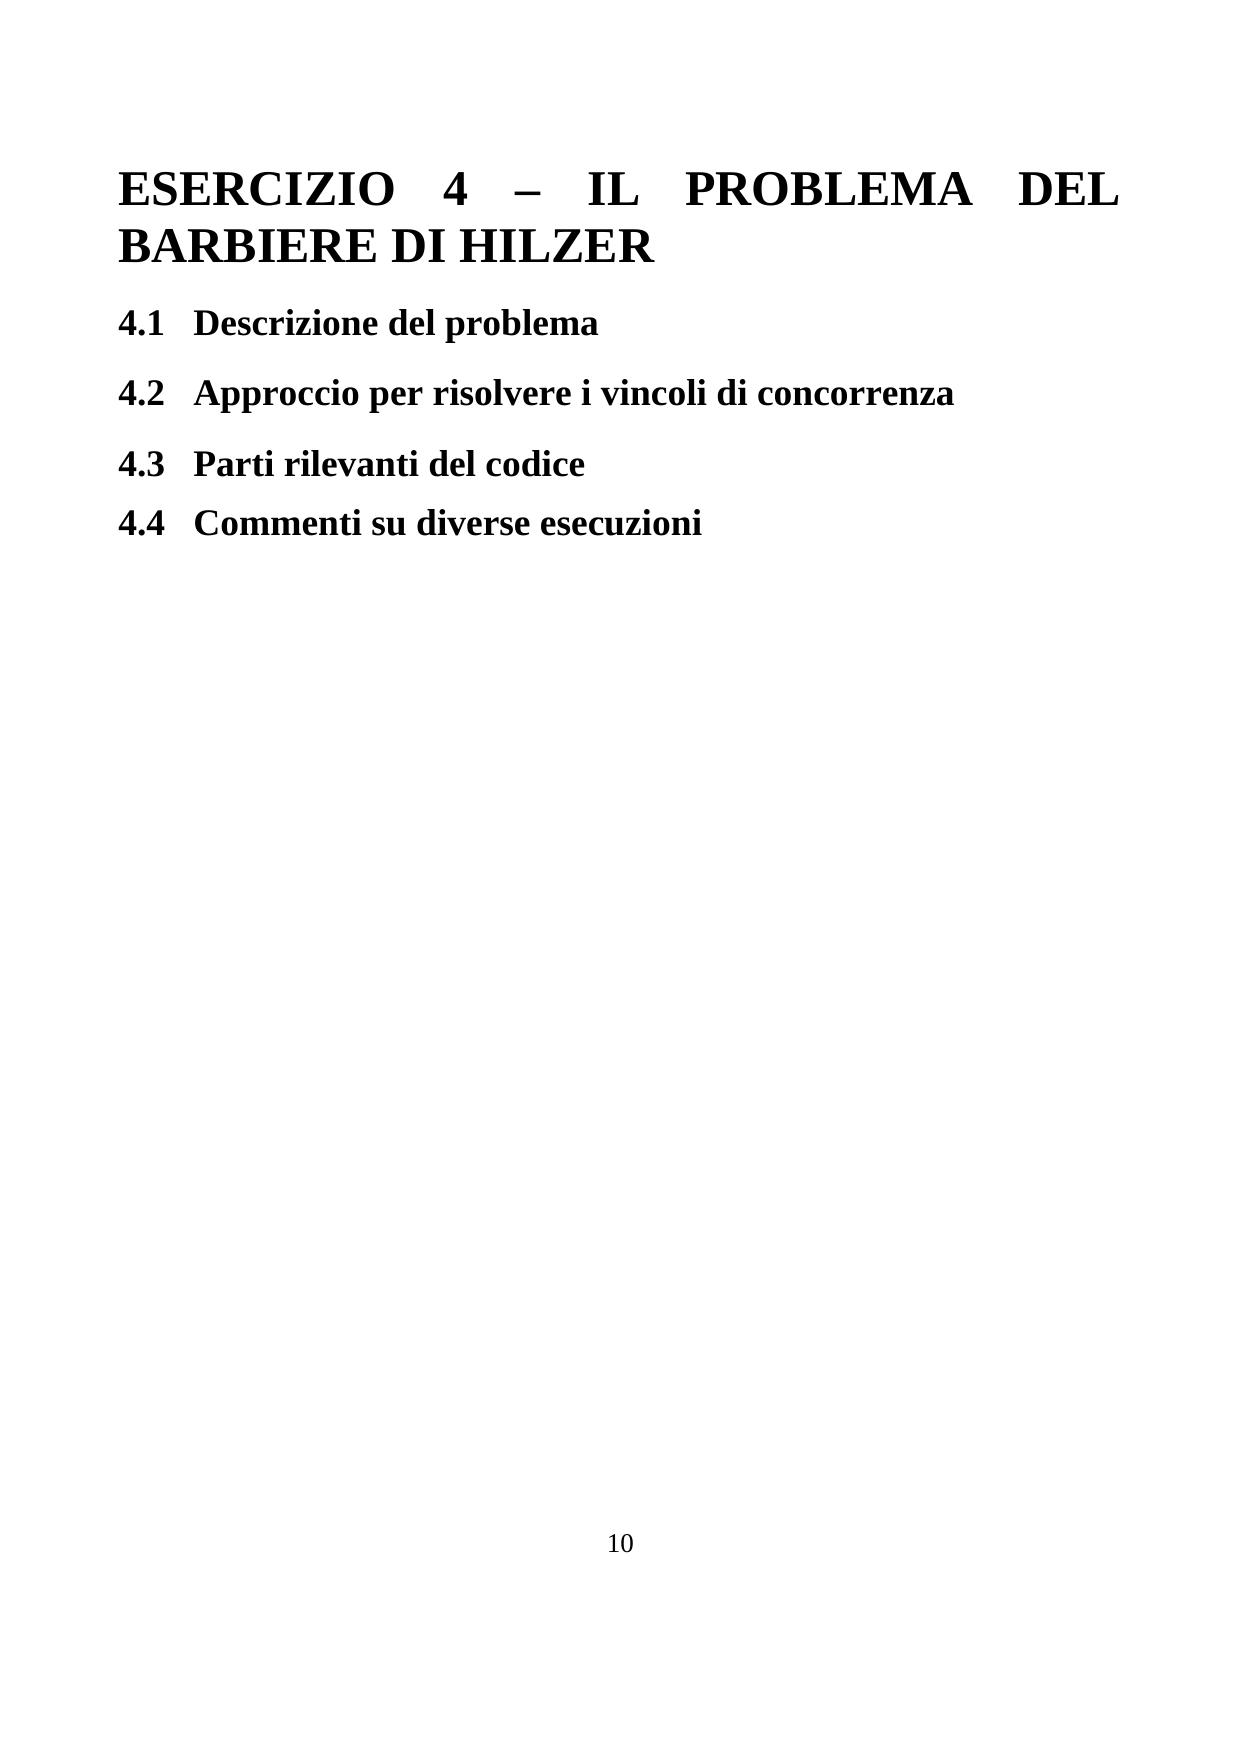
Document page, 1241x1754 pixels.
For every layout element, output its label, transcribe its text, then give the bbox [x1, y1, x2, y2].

list Approccio per risolvere i vincoli di concorrenza [118, 371, 1122, 414]
list Parti rilevanti del codice [118, 441, 1122, 484]
subtitle ESERCIZIO 4 – IL PROBLEMA DEL BARBIERE DI HILZER [118, 158, 1122, 273]
list Descrizione del problema [118, 301, 1122, 344]
list Commenti su diverse esecuzioni [118, 501, 1122, 544]
